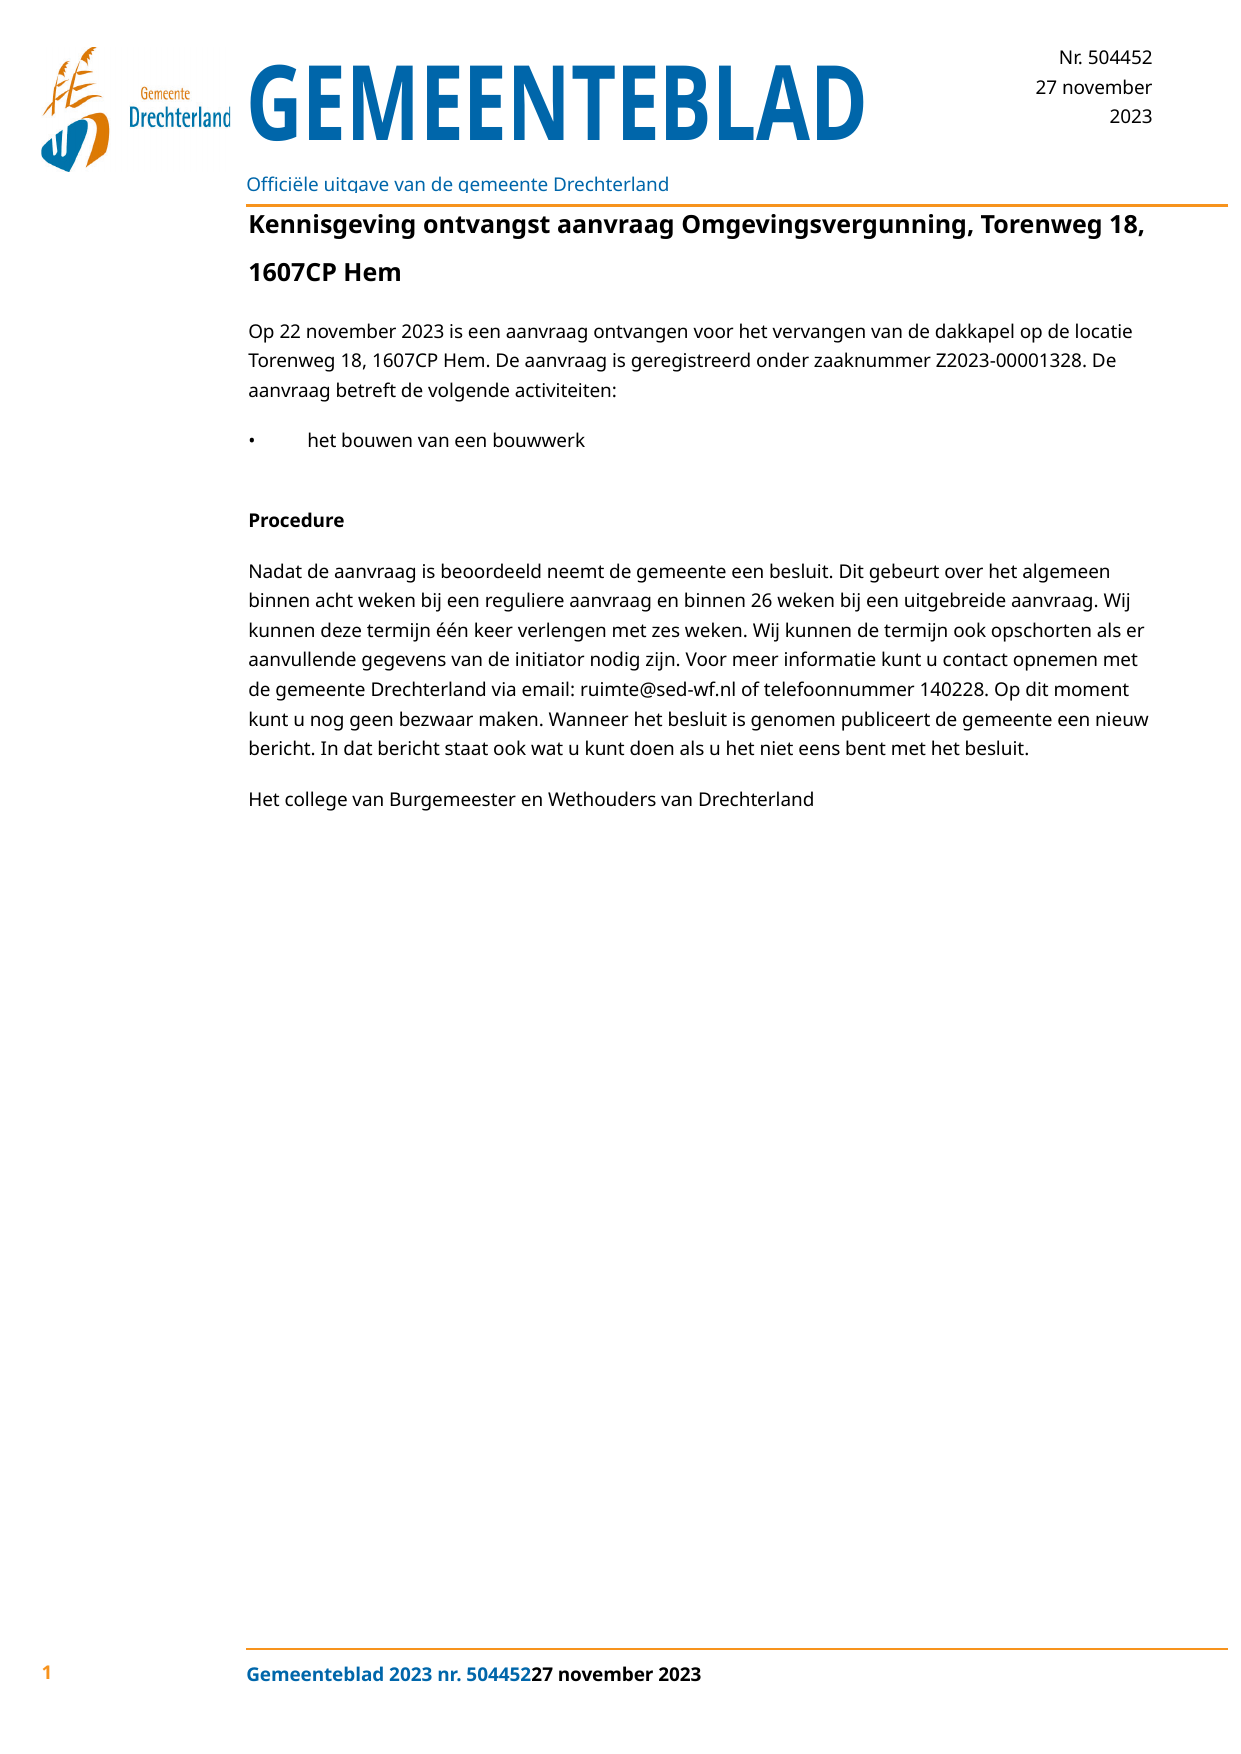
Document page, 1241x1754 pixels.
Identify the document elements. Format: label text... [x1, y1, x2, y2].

picture [41, 158, 64, 172]
text Nadat de aanvraag is beoordeeld neemt de gemeente een besluit. Dit gebeurt over het algemeen binnen acht weken bij een reguliere aanvraag en binnen 26 weken bij een uitgebreide aanvraag. Wij kunnen deze termijn één keer verlengen met zes weken. Wij kunnen de termijn ook opschorten als er aanvullende gegevens van de initiator nodig zijn. Voor meer informatie kunt u contact opnemen met de gemeente Drechterland via email: ruimte@sed-wf.nl of telefoonnummer 140228. Op dit moment kunt u nog geen bezwaar maken. Wanneer het besluit is genomen publiceert de gemeente een nieuw bericht. In dat bericht staat ook wat u kunt doen als u het niet eens bent met het besluit. [248, 558, 1152, 761]
list het bouwen van een bouwwerk [248, 427, 1152, 453]
text Op 22 november 2023 is een aanvraag ontvangen voor het vervangen van de dakkapel op de locatie Torenweg 18, 1607CP Hem. De aanvraag is geregistreerd onder zaaknummer Z2023-00001328. De aanvraag betreft de volgende activiteiten: [248, 318, 1152, 403]
picture [226, 115, 231, 124]
text Procedure [248, 507, 1152, 533]
text Het college van Burgemeester en Wethouders van Drechterland [248, 786, 1152, 812]
text Kennisgeving ontvangst aanvraag Omgevingsvergunning, Torenweg 18, 1607CP Hem [248, 207, 1152, 288]
picture [41, 47, 231, 172]
